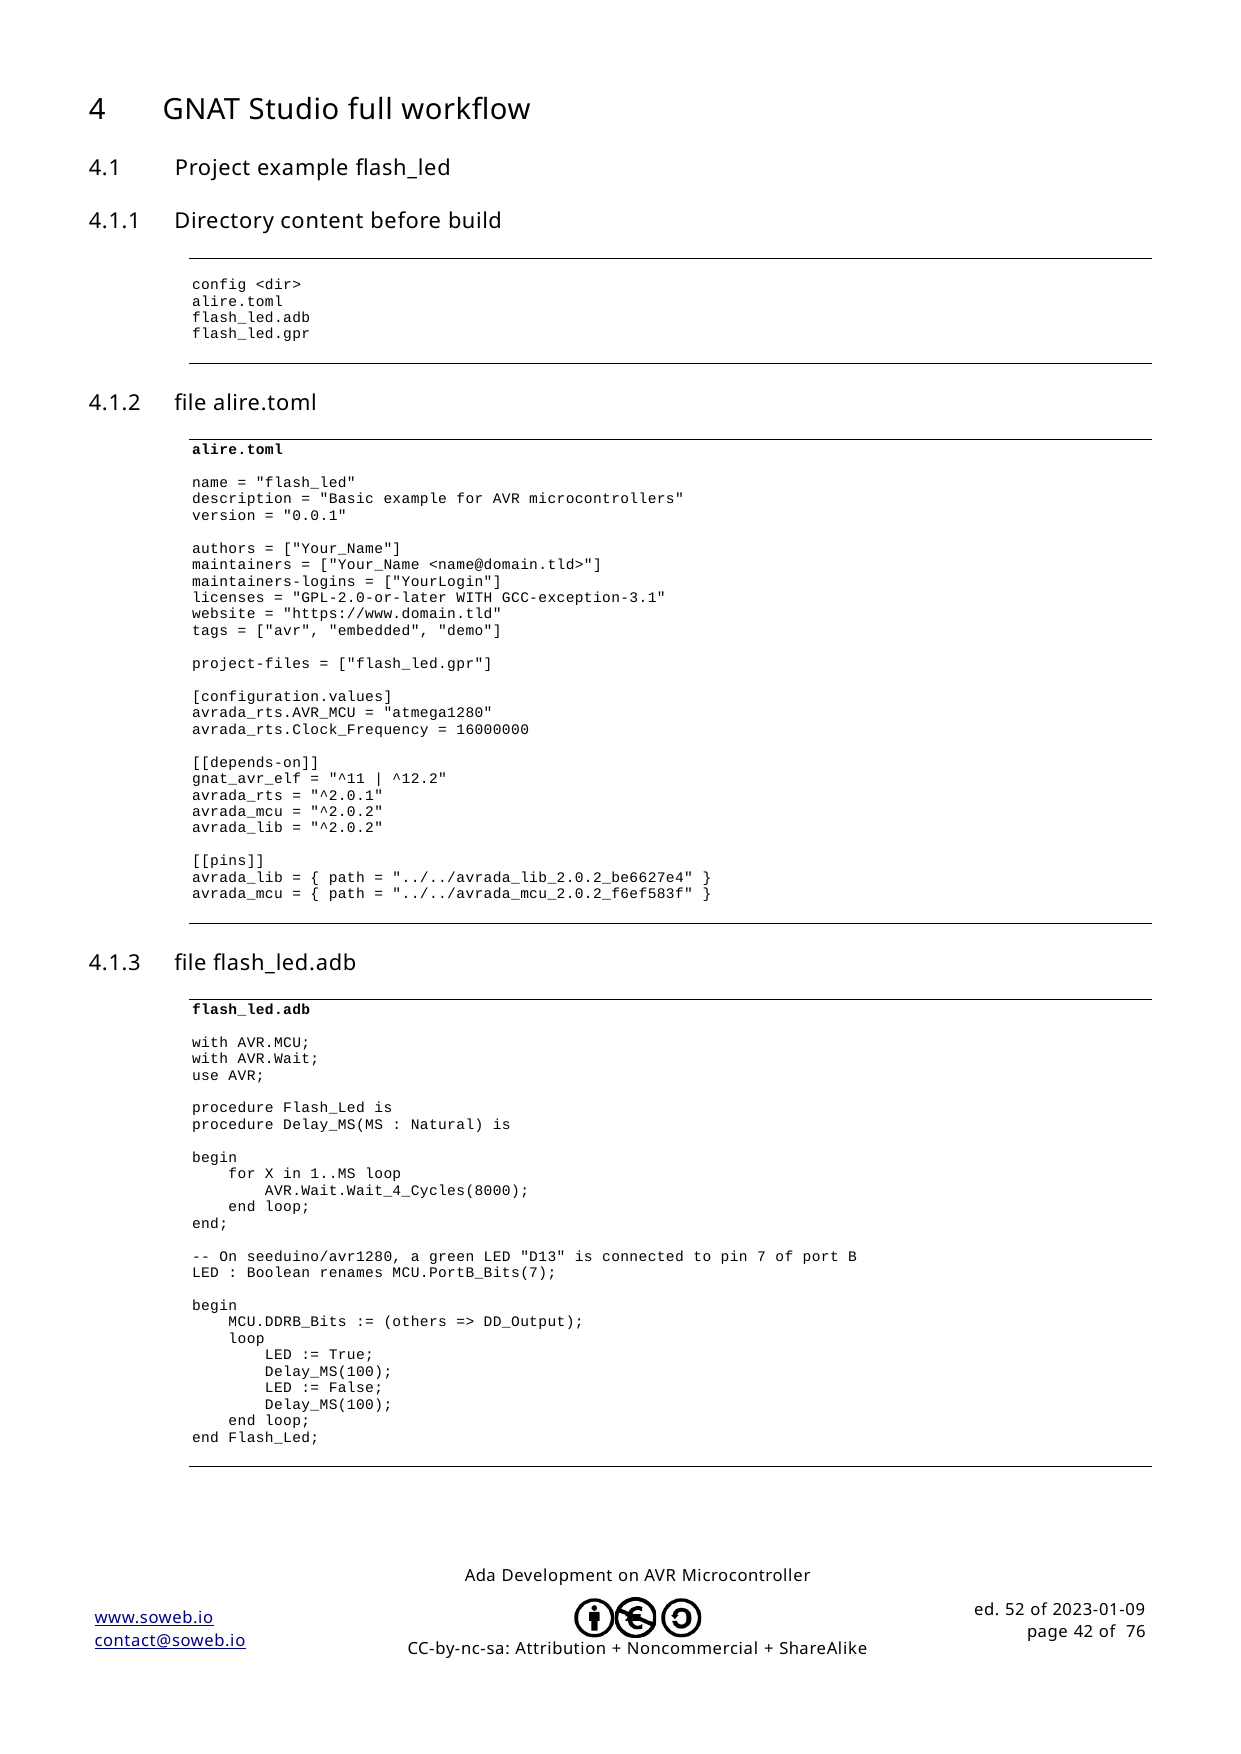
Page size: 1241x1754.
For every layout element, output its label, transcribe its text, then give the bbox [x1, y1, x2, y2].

picture [660, 1597, 702, 1638]
list avrada_mcu = "^2.0.2" [189, 801, 1152, 818]
list begin [189, 1295, 1152, 1312]
subtitle file alire.toml [88, 387, 1152, 428]
list tags = ["avr", "embedded", "demo"] [189, 620, 1152, 640]
list end loop; [189, 1197, 1152, 1213]
list end; [189, 1213, 1152, 1233]
list config <dir> [189, 259, 1152, 291]
list maintainers-logins = ["YourLogin"] [189, 571, 1152, 587]
list AVR.Wait.Wait_4_Cycles(8000); [189, 1180, 1152, 1197]
list procedure Flash_Led is [189, 1098, 1152, 1114]
list end Flash_Led; [189, 1427, 1152, 1466]
list use AVR; [189, 1065, 1152, 1084]
list for X in 1..MS loop [189, 1164, 1152, 1180]
list LED := False; [189, 1378, 1152, 1394]
list Delay_MS(100); [189, 1361, 1152, 1378]
list procedure Delay_MS(MS : Natural) is [189, 1114, 1152, 1134]
list authors = ["Your_Name"] [189, 538, 1152, 554]
list avrada_lib = "^2.0.2" [189, 818, 1152, 837]
picture [573, 1597, 657, 1638]
list -- On seeduino/avr1280, a green LED "D13" is connected to pin 7 of port B [189, 1246, 1152, 1262]
list avrada_mcu = { path = "../../avrada_mcu_2.0.2_f6ef583f" } [189, 884, 1152, 923]
list flash_led.adb with AVR.MCU; [189, 1000, 1152, 1048]
list avrada_rts = "^2.0.1" [189, 785, 1152, 801]
list alire.toml name = "flash_led" [189, 440, 1152, 489]
list maintainers = ["Your_Name <name@domain.tld>"] [189, 554, 1152, 571]
list website = "https://www.domain.tld" [189, 604, 1152, 620]
list LED : Boolean renames MCU.PortB_Bits(7); [189, 1262, 1152, 1282]
subtitle GNAT Studio full workflow [88, 88, 1152, 128]
list flash_led.gpr [189, 324, 1152, 363]
list [configuration.values] [189, 686, 1152, 703]
list [[pins]] [189, 851, 1152, 867]
list MCU.DDRB_Bits := (others => DD_Output); [189, 1312, 1152, 1328]
list project-files = ["flash_led.gpr"] [189, 653, 1152, 673]
list with AVR.Wait; [189, 1048, 1152, 1065]
list description = "Basic example for AVR microcontrollers" [189, 489, 1152, 505]
list end loop; [189, 1411, 1152, 1427]
subtitle Project example flash_led [88, 152, 1152, 182]
list alire.toml [189, 291, 1152, 307]
list version = "0.0.1" [189, 505, 1152, 525]
list loop [189, 1328, 1152, 1345]
list avrada_lib = { path = "../../avrada_lib_2.0.2_be6627e4" } [189, 867, 1152, 884]
list begin [189, 1147, 1152, 1164]
list Delay_MS(100); [189, 1394, 1152, 1411]
list avrada_rts.Clock_Frequency = 16000000 [189, 719, 1152, 739]
subtitle file flash_led.adb [88, 946, 1152, 987]
list licenses = "GPL-2.0-or-later WITH GCC-exception-3.1" [189, 587, 1152, 604]
list [[depends-on]] [189, 752, 1152, 768]
list avrada_rts.AVR_MCU = "atmega1280" [189, 703, 1152, 719]
list flash_led.adb [189, 307, 1152, 324]
list LED := True; [189, 1345, 1152, 1361]
subtitle Directory content before build [88, 205, 1152, 246]
list gnat_avr_elf = "^11 | ^12.2" [189, 768, 1152, 785]
